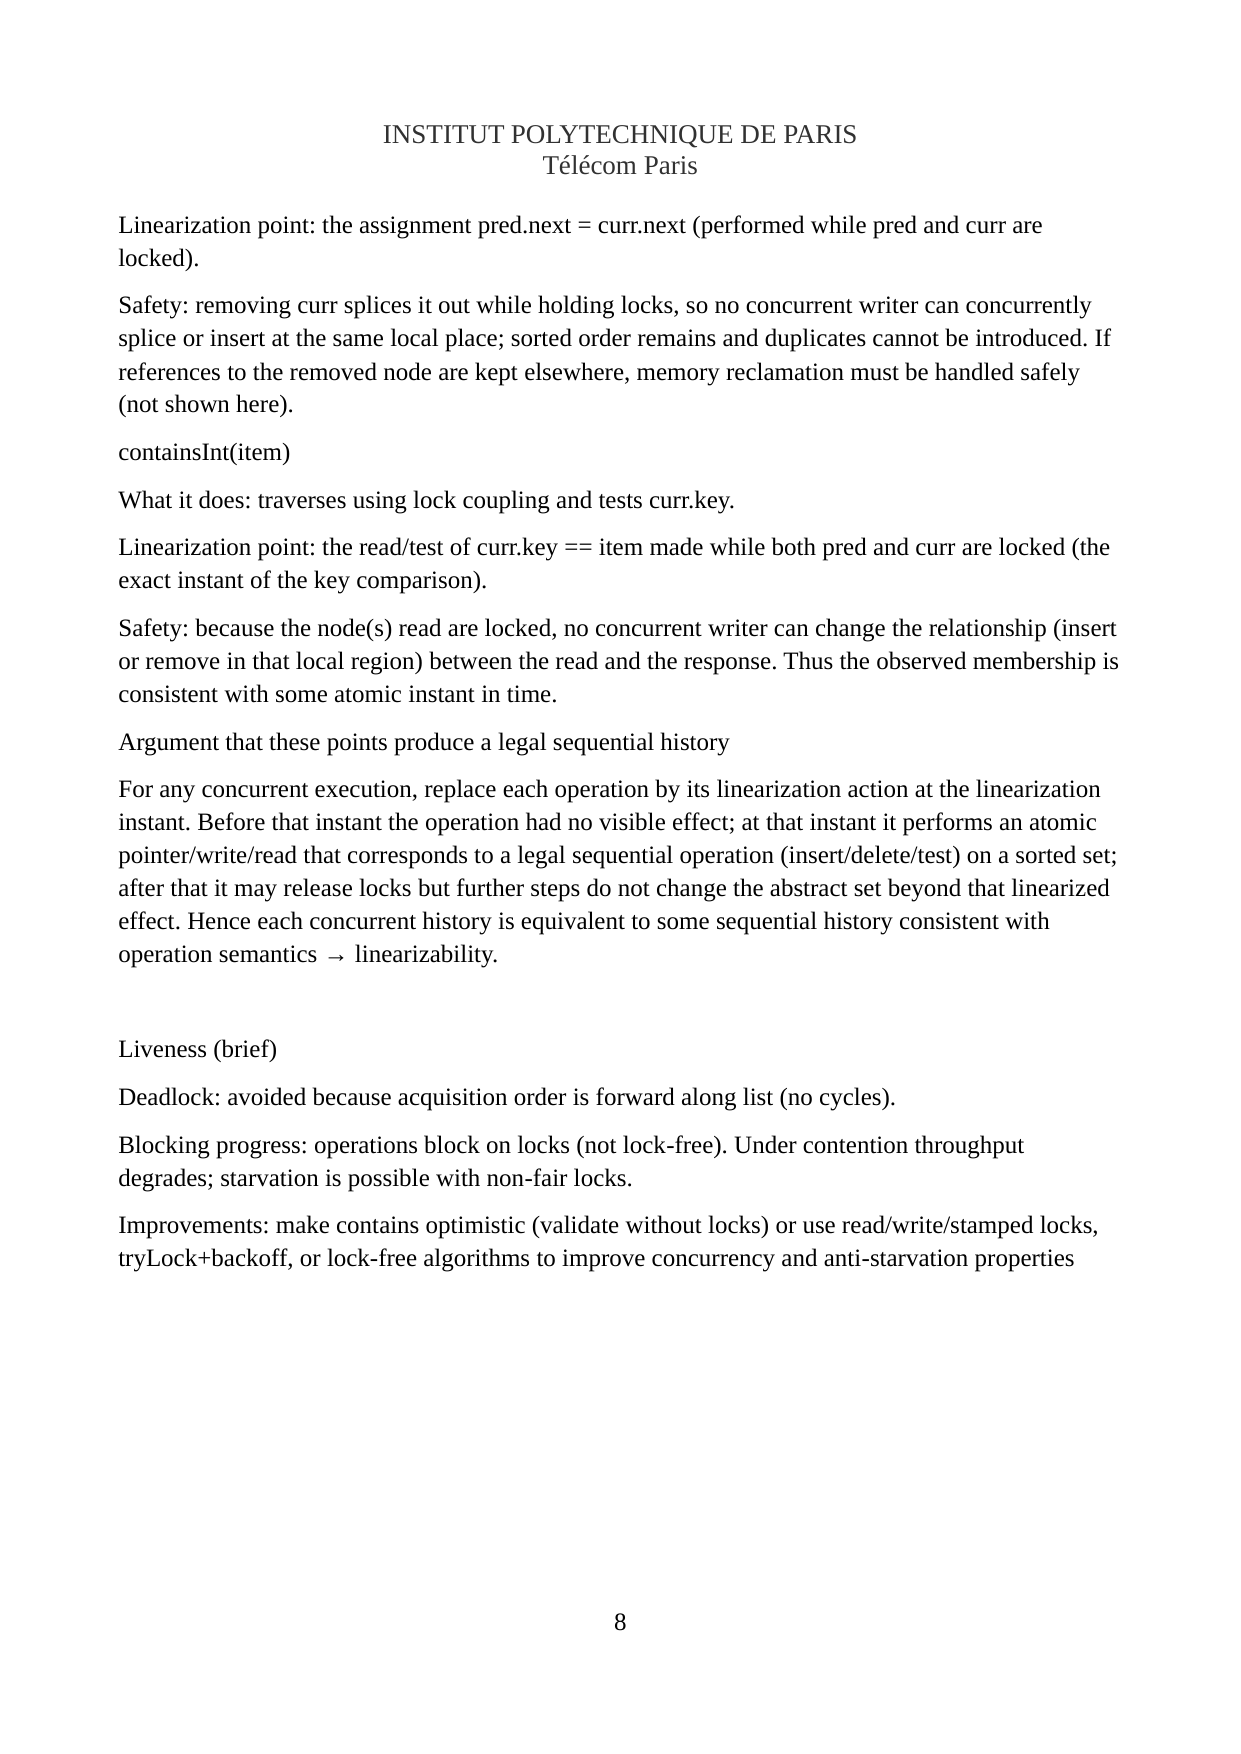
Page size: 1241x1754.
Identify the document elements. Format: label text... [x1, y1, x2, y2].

text Linearization point: the assignment pred.next = curr.next (performed while pred and curr are locked). [118, 210, 1122, 272]
text For any concurrent execution, replace each operation by its linearization action at the linearization instant. Before that instant the operation had no visible effect; at that instant it performs an atomic pointer/write/read that corresponds to a legal sequential operation (insert/delete/test) on a sorted set; after that it may release locks but further steps do not change the abstract set beyond that linearized effect. Hence each concurrent history is equivalent to some sequential history consistent with operation semantics → linearizability. [118, 774, 1122, 968]
text Safety: removing curr splices it out while holding locks, so no concurrent writer can concurrently splice or insert at the same local place; sorted order remains and duplicates cannot be introduced. If references to the removed node are kept elsewhere, memory reclamation must be handled safely (not shown here). [118, 291, 1122, 418]
text Liveness (brief) [118, 1034, 1122, 1063]
text containsInt(item) [118, 437, 1122, 466]
text Improvements: make contains optimistic (validate without locks) or use read/write/stamped locks, tryLock+backoff, or lock-free algorithms to improve concurrency and anti‑starvation properties [118, 1210, 1122, 1272]
text Deadlock: avoided because acquisition order is forward along list (no cycles). [118, 1082, 1122, 1111]
text Blocking progress: operations block on locks (not lock‑free). Under contention throughput degrades; starvation is possible with non‑fair locks. [118, 1130, 1122, 1192]
text Argument that these points produce a legal sequential history [118, 727, 1122, 755]
text What it does: traverses using lock coupling and tests curr.key. [118, 485, 1122, 513]
text Linearization point: the read/test of curr.key == item made while both pred and curr are locked (the exact instant of the key comparison). [118, 532, 1122, 594]
text Safety: because the node(s) read are locked, no concurrent writer can change the relationship (insert or remove in that local region) between the read and the response. Thus the observed membership is consistent with some atomic instant in time. [118, 613, 1122, 708]
